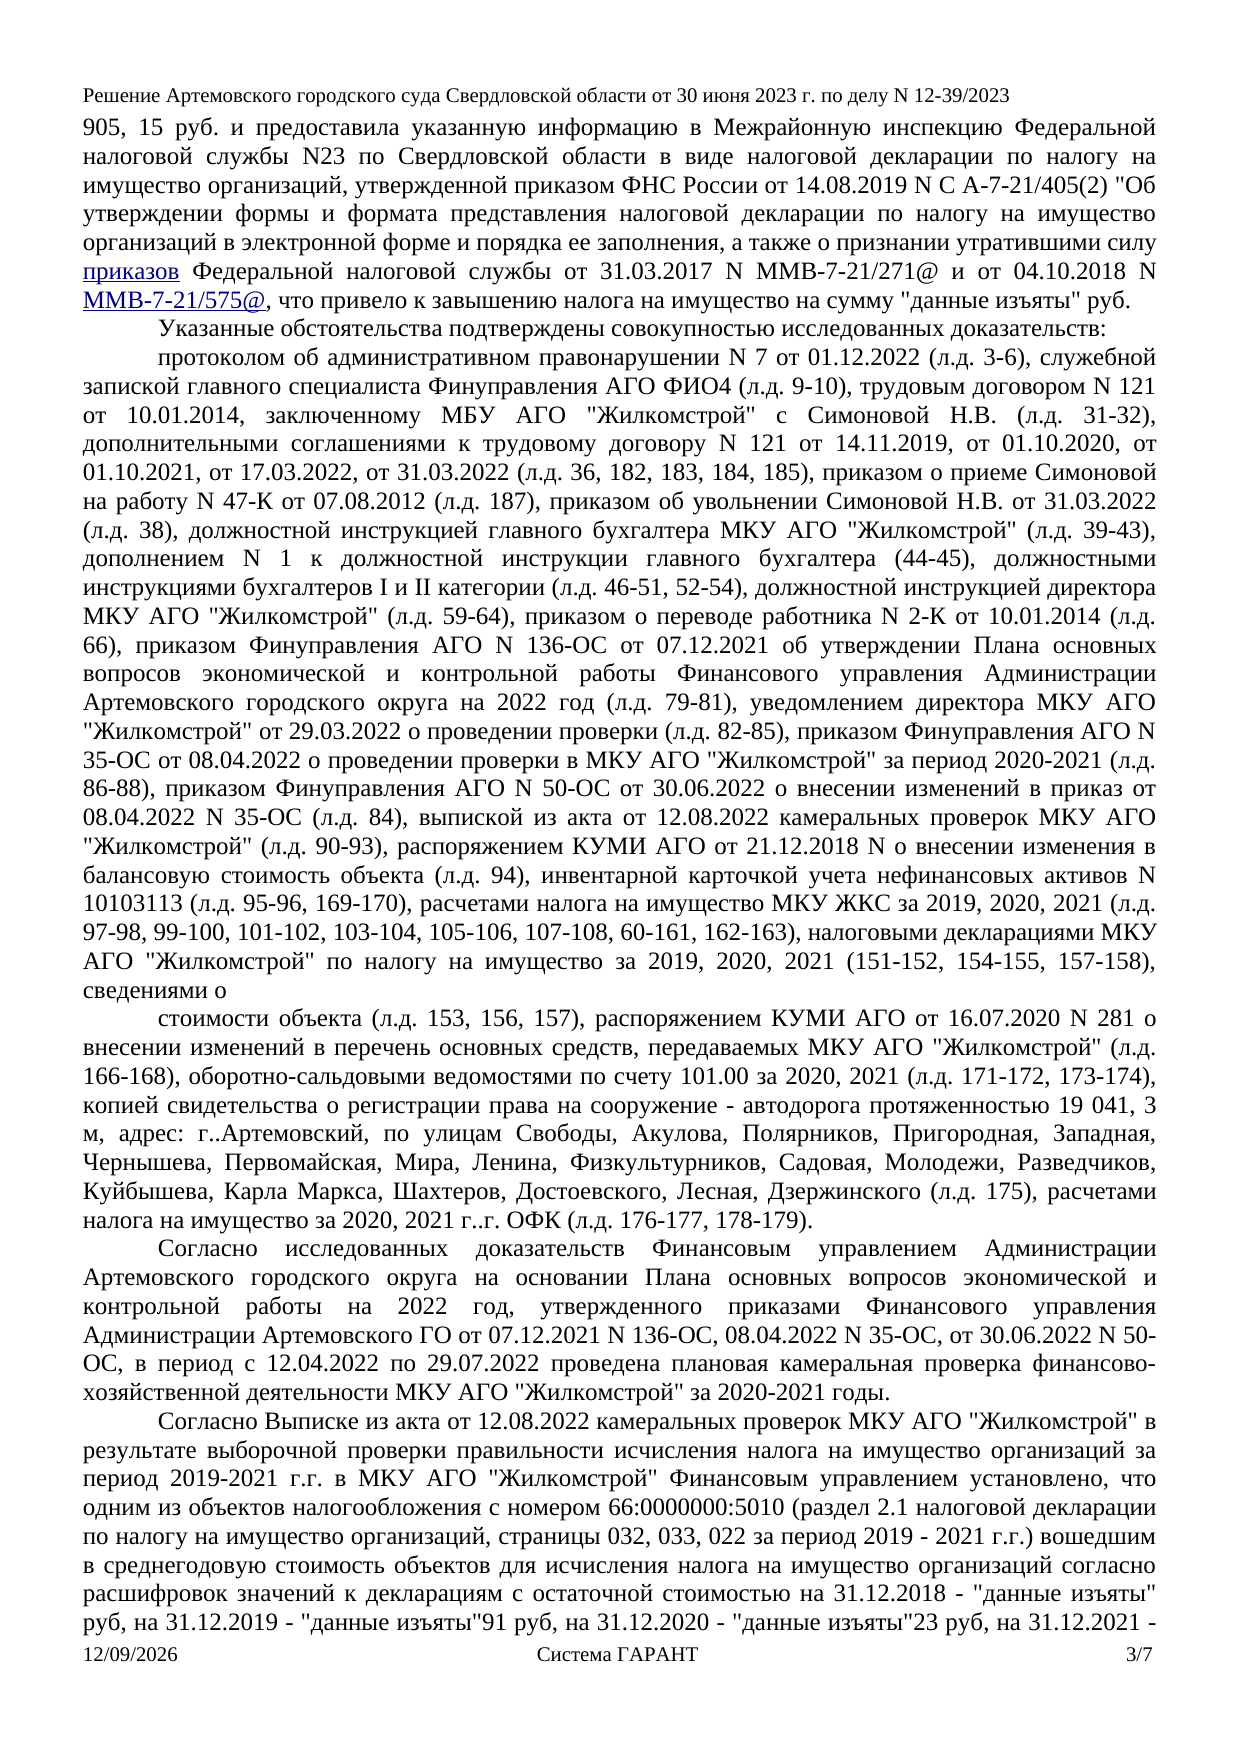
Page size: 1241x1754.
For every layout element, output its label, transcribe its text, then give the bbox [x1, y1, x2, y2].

text 905, 15 руб. и предоставила указанную информацию в Межрайонную инспекцию Федеральной налоговой службы N23 по Свердловской области в виде налоговой декларации по налогу на имущество организаций, утвержденной приказом ФНС России от 14.08.2019 N С А-7-21/405(2) "Об утверждении формы и формата представления налоговой декларации по налогу на имущество организаций в электронной форме и порядка ее заполнения, а также о признании утратившими силу приказов Федеральной налоговой службы от 31.03.2017 N ММВ-7-21/271@ и от 04.10.2018 N ММВ-7-21/575@, что привело к завышению налога на имущество на сумму "данные изъяты" руб. [83, 112, 1157, 313]
text стоимости объекта (л.д. 153, 156, 157), распоряжением КУМИ АГО от 16.07.2020 N 281 о внесении изменений в перечень основных средств, передаваемых МКУ АГО "Жилкомстрой" (л.д. 166-168), оборотно-сальдовыми ведомостями по счету 101.00 за 2020, 2021 (л.д. 171-172, 173-174), копией свидетельства о регистрации права на сооружение - автодорога протяженностью 19 041, 3 м, адрес: г..Артемовский, по улицам Свободы, Акулова, Полярников, Пригородная, Западная, Чернышева, Первомайская, Мира, Ленина, Физкультурников, Садовая, Молодежи, Разведчиков, Куйбышева, Карла Маркса, Шахтеров, Достоевского, Лесная, Дзержинского (л.д. 175), расчетами налога на имущество за 2020, 2021 г..г. ОФК (л.д. 176-177, 178-179). [83, 1003, 1157, 1233]
text Согласно Выписке из акта от 12.08.2022 камеральных проверок МКУ АГО "Жилкомстрой" в результате выборочной проверки правильности исчисления налога на имущество организаций за период 2019-2021 г.г. в МКУ АГО "Жилкомстрой" Финансовым управлением установлено, что одним из объектов налогообложения с номером 66:0000000:5010 (раздел 2.1 налоговой декларации по налогу на имущество организаций, страницы 032, 033, 022 за период 2019 - 2021 г.г.) вошедшим в среднегодовую стоимость объектов для исчисления налога на имущество организаций согласно расшифровок значений к декларациям с остаточной стоимостью на 31.12.2018 - "данные изъяты" руб, на 31.12.2019 - "данные изъяты"91 руб, на 31.12.2020 - "данные изъяты"23 руб, на 31.12.2021 [83, 1406, 1157, 1636]
text Указанные обстоятельства подтверждены совокупностью исследованных доказательств: [83, 313, 1157, 342]
text протоколом об административном правонарушении N 7 от 01.12.2022 (л.д. 3-6), служебной запиской главного специалиста Финуправления АГО ФИО4 (л.д. 9-10), трудовым договором N 121 от 10.01.2014, заключенному МБУ АГО "Жилкомстрой" с Симоновой Н.В. (л.д. 31-32), дополнительными соглашениями к трудовому договору N 121 от 14.11.2019, от 01.10.2020, от 01.10.2021, от 17.03.2022, от 31.03.2022 (л.д. 36, 182, 183, 184, 185), приказом о приеме Симоновой на работу N 47-К от 07.08.2012 (л.д. 187), приказом об увольнении Симоновой Н.В. от 31.03.2022 (л.д. 38), должностной инструкцией главного бухгалтера МКУ АГО "Жилкомстрой" (л.д. 39-43), дополнением N 1 к должностной инструкции главного бухгалтера (44-45), должностными инструкциями бухгалтеров I и II категории (л.д. 46-51, 52-54), должностной инструкцией директора МКУ АГО "Жилкомстрой" (л.д. 59-64), приказом о переводе работника N 2-К от 10.01.2014 (л.д. 66), приказом Финуправления АГО N 136-ОС от 07.12.2021 об утверждении Плана основных вопросов экономической и контрольной работы Финансового управления Администрации Артемовского городского округа на 2022 год (л.д. 79-81), уведомлением директора МКУ АГО "Жилкомстрой" от 29.03.2022 о проведении проверки (л.д. 82-85), приказом Финуправления АГО N 35-ОС от 08.04.2022 о проведении проверки в МКУ АГО "Жилкомстрой" за период 2020-2021 (л.д. 86-88), приказом Финуправления АГО N 50-ОС от 30.06.2022 о внесении изменений в приказ от 08.04.2022 N 35-ОС (л.д. 84), выпиской из акта от 12.08.2022 камеральных проверок МКУ АГО "Жилкомстрой" (л.д. 90-93), распоряжением КУМИ АГО от 21.12.2018 N о внесении изменения в балансовую стоимость объекта (л.д. 94), инвентарной карточкой учета нефинансовых активов N 10103113 (л.д. 95-96, 169-170), расчетами налога на имущество МКУ ЖКС за 2019, 2020, 2021 (л.д. 97-98, 99-100, 101-102, 103-104, 105-106, 107-108, 60-161, 162-163), налоговыми декларациями МКУ АГО "Жилкомстрой" по налогу на имущество за 2019, 2020, 2021 (151-152, 154-155, 157-158), сведениями о [83, 342, 1157, 1003]
text Согласно исследованных доказательств Финансовым управлением Администрации Артемовского городского округа на основании Плана основных вопросов экономической и контрольной работы на 2022 год, утвержденного приказами Финансового управления Администрации Артемовского ГО от 07.12.2021 N 136-ОС, 08.04.2022 N 35-ОС, от 30.06.2022 N 50-ОС, в период с 12.04.2022 по 29.07.2022 проведена плановая камеральная проверка финансово-хозяйственной деятельности МКУ АГО "Жилкомстрой" за 2020-2021 годы. [83, 1233, 1157, 1406]
